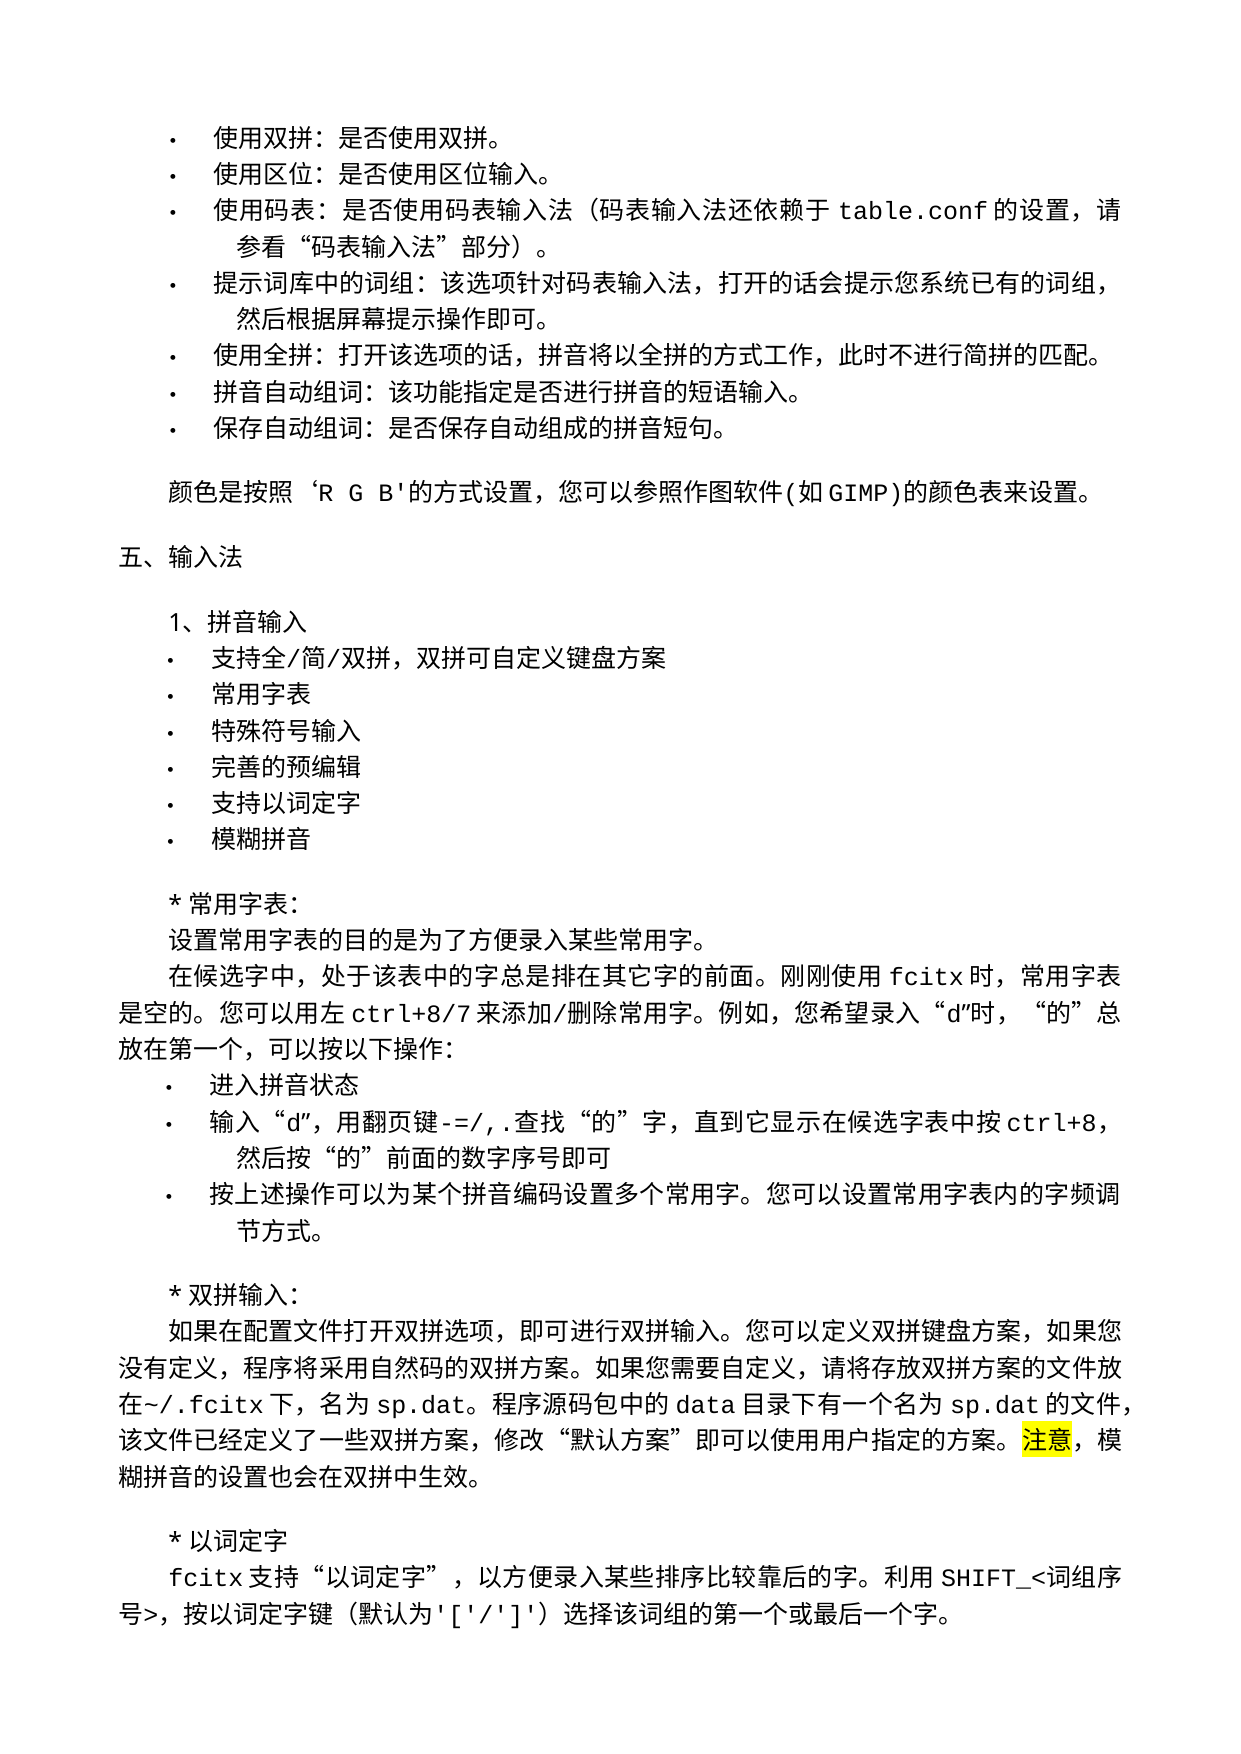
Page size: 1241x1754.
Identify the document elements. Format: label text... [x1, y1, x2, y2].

text 1、拼音输入 [118, 602, 1122, 638]
text * 双拼输入： [118, 1276, 1122, 1312]
list 保存自动组词：是否保存自动组成的拼音短句。 [169, 408, 1122, 444]
list 输入“d”，用翻页键-=/,.查找“的”字，直到它显示在候选字表中按ctrl+8，然后按“的”前面的数字序号即可 [166, 1102, 1122, 1175]
list 拼音自动组词：该功能指定是否进行拼音的短语输入。 [169, 372, 1122, 408]
text * 以词定字 [118, 1521, 1122, 1558]
list 模糊拼音 [167, 820, 1122, 856]
text 在候选字中，处于该表中的字总是排在其它字的前面。刚刚使用fcitx时，常用字表是空的。您可以用左 ctrl+8/7来添加/删除常用字。例如，您希望录入“d”时，“的”总放在第一个，可以按以下操作： [118, 957, 1122, 1066]
list 支持以词定字 [167, 783, 1122, 820]
list 完善的预编辑 [167, 747, 1122, 783]
list 使用双拼：是否使用双拼。 [169, 118, 1122, 154]
text fcitx支持“以词定字”，以方便录入某些排序比较靠后的字。利用SHIFT_<词组序号>，按以词定字键（默认为'['/']'）选择该词组的第一个或最后一个字。 [118, 1558, 1122, 1631]
list 按上述操作可以为某个拼音编码设置多个常用字。您可以设置常用字表内的字频调节方式。 [166, 1175, 1122, 1247]
list 提示词库中的词组：该选项针对码表输入法，打开的话会提示您系统已有的词组，然后根据屏幕提示操作即可。 [169, 263, 1122, 336]
list 使用全拼：打开该选项的话，拼音将以全拼的方式工作，此时不进行简拼的匹配。 [169, 336, 1122, 372]
text 五、输入法 [118, 537, 1122, 574]
list 支持全/简/双拼，双拼可自定义键盘方案 [167, 638, 1122, 675]
text 如果在配置文件打开双拼选项，即可进行双拼输入。您可以定义双拼键盘方案，如果您没有定义，程序将采用自然码的双拼方案。如果您需要自定义，请将存放双拼方案的文件放在~/.fcitx下，名为sp.dat。程序源码包中的data目录下有一个名为sp.dat的文件，该文件已经定义了一些双拼方案，修改“默认方案”即可以使用用户指定的方案。注意，模糊拼音的设置也会在双拼中生效。 [118, 1312, 1122, 1493]
text * 常用字表： [118, 884, 1122, 920]
list 进入拼音状态 [166, 1066, 1122, 1102]
list 使用区位：是否使用区位输入。 [169, 154, 1122, 191]
list 特殊符号输入 [167, 711, 1122, 747]
list 常用字表 [167, 675, 1122, 711]
text 颜色是按照‘R G B'的方式设置，您可以参照作图软件(如GIMP)的颜色表来设置。 [118, 473, 1122, 509]
list 使用码表：是否使用码表输入法（码表输入法还依赖于table.conf的设置，请参看“码表输入法”部分）。 [169, 191, 1122, 263]
text 设置常用字表的目的是为了方便录入某些常用字。 [118, 920, 1122, 957]
